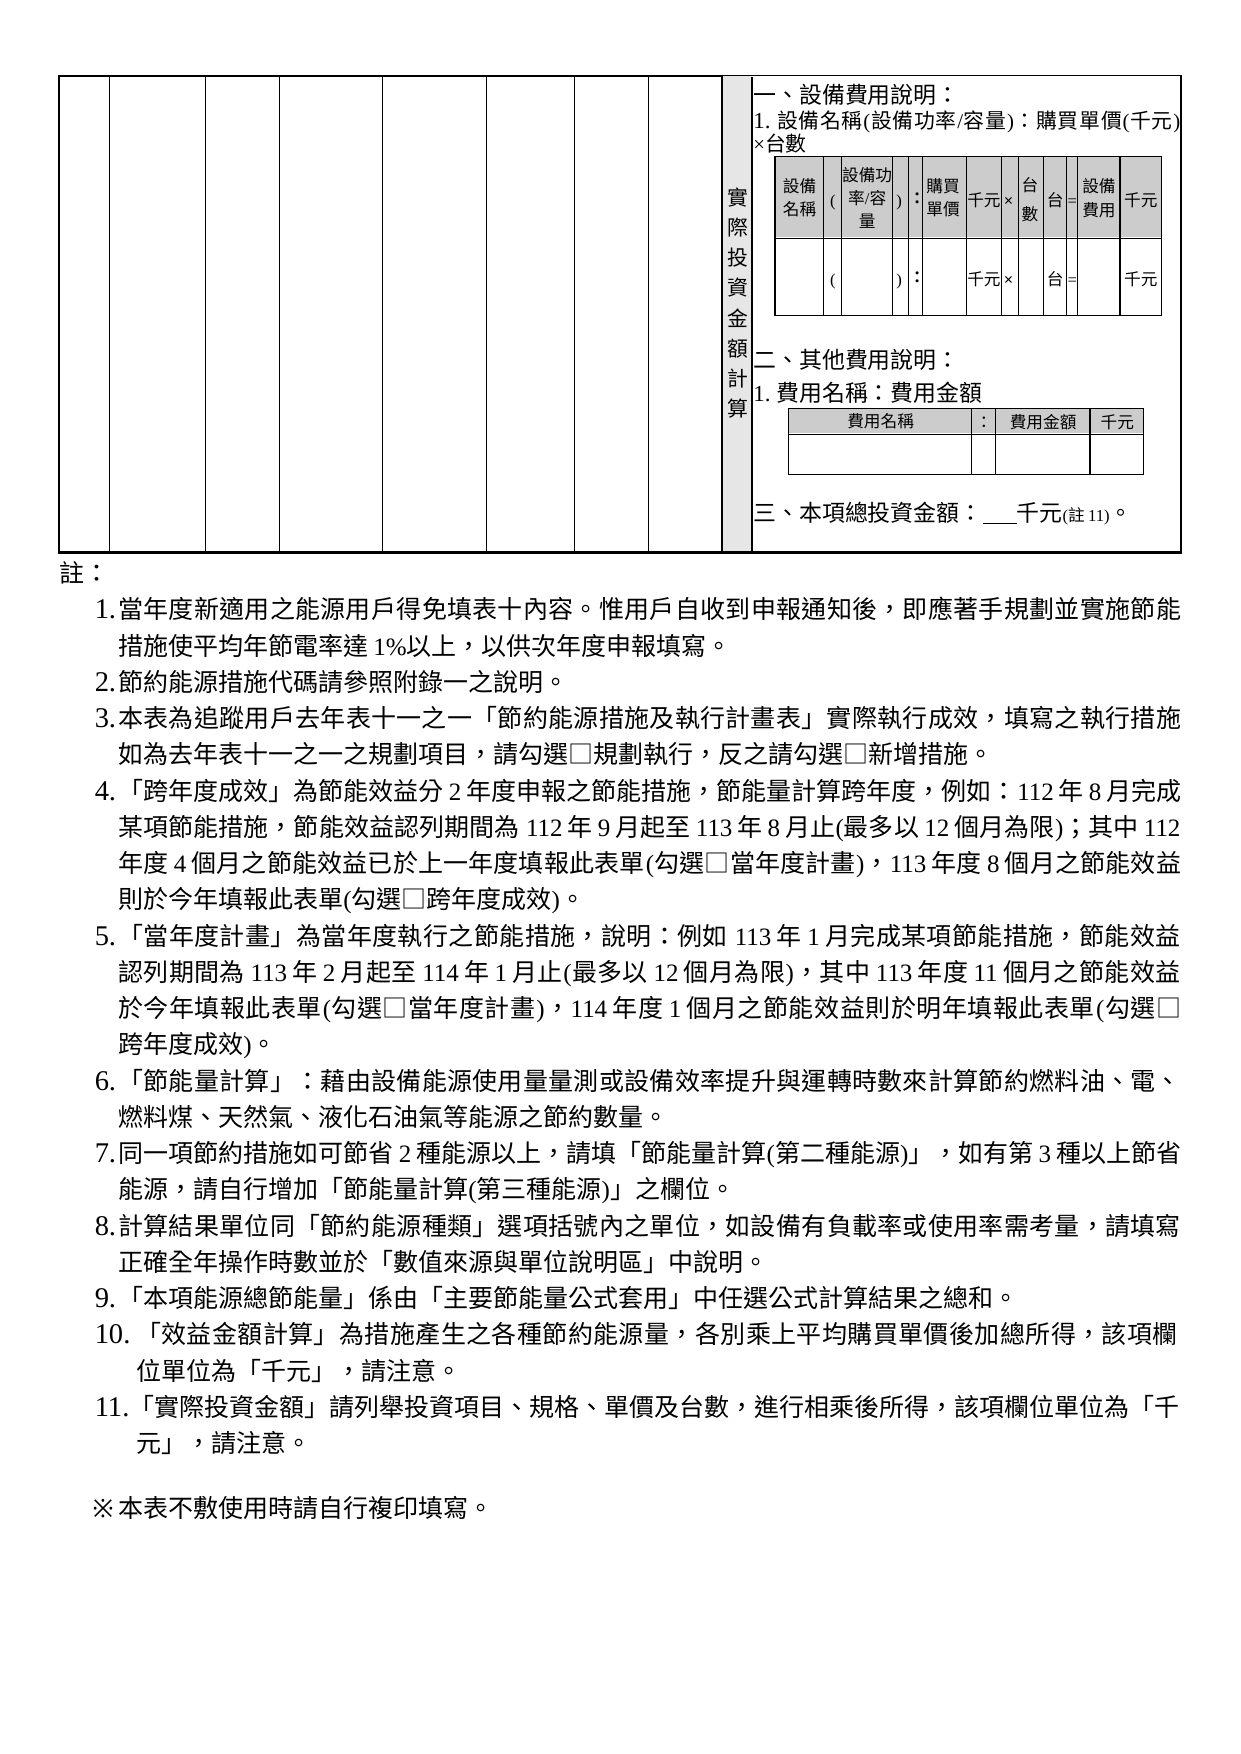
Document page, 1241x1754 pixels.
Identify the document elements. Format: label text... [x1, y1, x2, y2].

table_header 台 [1044, 157, 1066, 237]
list 「當年度計畫」為當年度執行之節能措施，說明：例如113年1月完成某項節能措施，節能效益認列期間為113年2月起至114年1月止(最多以12個月為限)，其中113年度11個月之節能效益於今年填報此表單(勾選□當年度計畫)，114年度1個月之節能效益則於明年填報此表單(勾選□跨年度成效)。 [94, 916, 1181, 1061]
table_cell [1019, 239, 1043, 314]
table_cell [996, 435, 1089, 474]
table_cell ： [909, 239, 922, 314]
list 本表為追蹤用戶去年表十一之一「節約能源措施及執行計畫表」實際執行成效，填寫之執行措施如為去年表十一之一之規劃項目，請勾選□規劃執行，反之請勾選□新增措施。 [94, 698, 1181, 771]
table_cell [776, 239, 823, 314]
table_cell [1078, 239, 1119, 314]
list 計算結果單位同「節約能源種類」選項括號內之單位，如設備有負載率或使用率需考量，請填寫正確全年操作時數並於「數值來源與單位說明區」中說明。 [94, 1206, 1181, 1278]
table_cell × [1002, 239, 1018, 314]
table_cell [972, 435, 995, 474]
table_cell [923, 239, 966, 314]
table_cell [842, 239, 892, 314]
table_cell [789, 435, 971, 474]
table_cell = [1067, 239, 1077, 314]
table_header ( [824, 157, 841, 237]
list 同一項節約措施如可節省2種能源以上，請填「節能量計算(第二種能源)」，如有第3種以上節省能源，請自行增加「節能量計算(第三種能源)」之欄位。 [94, 1133, 1181, 1206]
table_header 千元 [1121, 157, 1161, 237]
table_header × [1002, 157, 1018, 237]
table_header 設備功率/容量 [842, 157, 892, 237]
table_header = [1067, 157, 1077, 237]
table_cell 一、設備費用說明： 1. 設備名稱(設備功率/容量)：購買單價(千元) ×台數 二、其他費用說明： 1. 費用名稱：費用金額 三、本項總投資金額： 千元(註11)。 [752, 76, 1180, 551]
list 「實際投資金額」請列舉投資項目、規格、單價及台數，進行相乘後所得，該項欄位單位為「千元」，請注意。 [94, 1387, 1181, 1460]
table_cell 實際投資金額計算 [723, 76, 752, 551]
table_cell ( [824, 239, 841, 314]
table_header 購買單價 [923, 157, 966, 237]
table_header 千元 [967, 157, 1001, 237]
table_header ) [893, 157, 908, 237]
text 註： [59, 554, 1181, 590]
table_cell 千元 [967, 239, 1001, 314]
table_header 設備名稱 [776, 157, 823, 237]
list 「本項能源總節能量」係由「主要節能量公式套用」中任選公式計算結果之總和。 [94, 1278, 1181, 1315]
table_header 千元 [1091, 409, 1143, 433]
list 「節能量計算」：藉由設備能源使用量量測或設備效率提升與運轉時數來計算節約燃料油、電、燃料煤、天然氣、液化石油氣等能源之節約數量。 [94, 1061, 1181, 1133]
table_cell [1091, 435, 1143, 474]
list 節約能源措施代碼請參照附錄一之說明。 [94, 662, 1181, 698]
table_header 費用金額 [996, 409, 1089, 433]
table_header 費用名稱 [789, 409, 971, 433]
table_cell ) [893, 239, 908, 314]
list 「效益金額計算」為措施產生之各種節約能源量，各別乘上平均購買單價後加總所得，該項欄位單位為「千元」，請注意。 [94, 1315, 1181, 1387]
text ※本表不敷使用時請自行複印填寫。 [88, 1488, 1181, 1525]
table_header ： [972, 409, 995, 433]
list 「跨年度成效」為節能效益分2年度申報之節能措施，節能量計算跨年度，例如：112年8月完成某項節能措施，節能效益認列期間為112年9月起至113年8月止(最多以12個月為限)；其中112年度4個月之節能效益已於上一年度填報此表單(勾選□當年度計畫)，113年度8個月之節能效益則於今年填報此表單(勾選□跨年度成效)。 [94, 771, 1181, 916]
table_header 台數 [1019, 157, 1043, 237]
table_header 設備費用 [1078, 157, 1119, 237]
table_header ： [909, 157, 922, 237]
list 當年度新適用之能源用戶得免填表十內容。惟用戶自收到申報通知後，即應著手規劃並實施節能措施使平均年節電率達1%以上，以供次年度申報填寫。 [94, 590, 1181, 662]
table_cell 千元 [1121, 239, 1161, 314]
table_cell 台 [1044, 239, 1066, 314]
